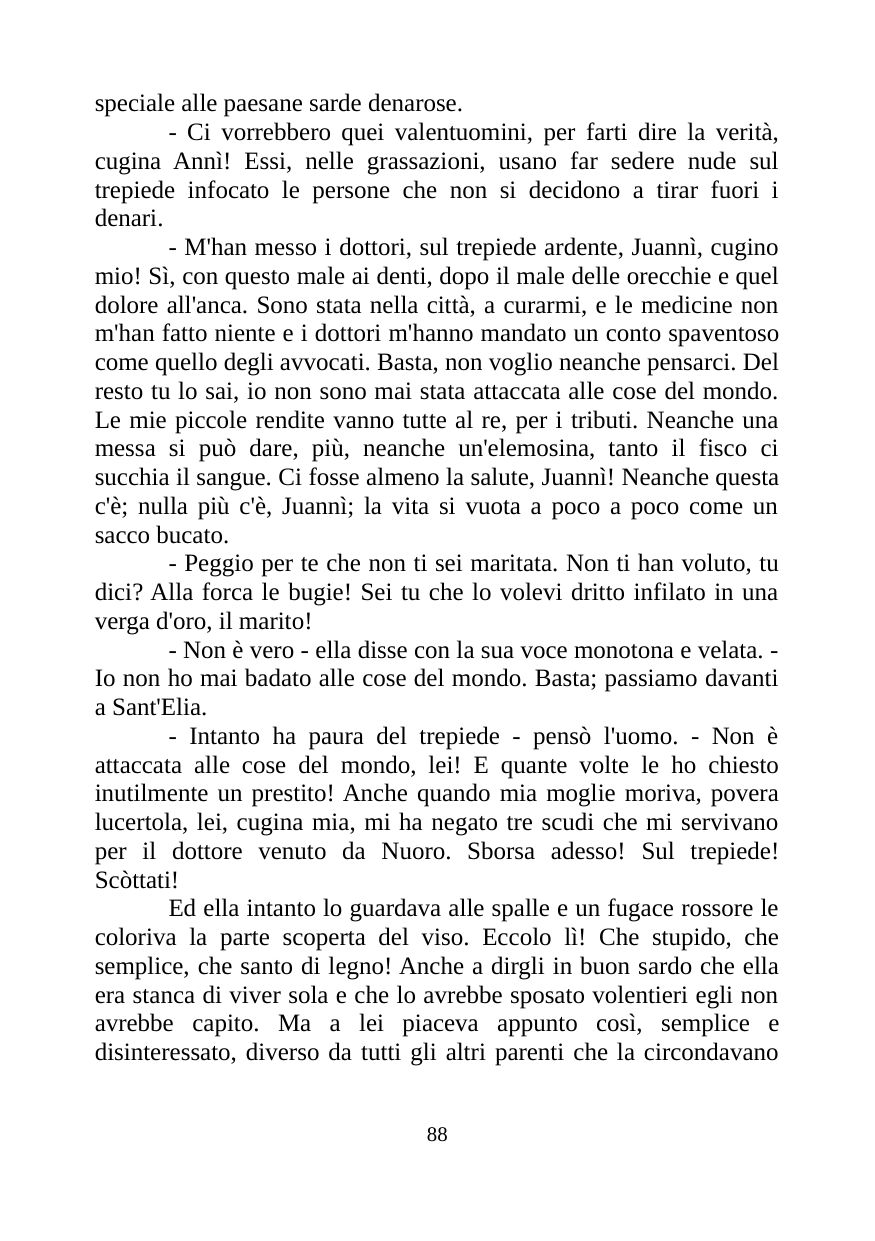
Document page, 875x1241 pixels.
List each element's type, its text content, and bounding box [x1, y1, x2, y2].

text speciale alle paesane sarde denarose. [94, 88, 779, 117]
text - M'han messo i dottori, sul trepiede ardente, Juannì, cugino mio! Sì, con questo male ai denti, dopo il male delle orecchie e quel dolore all'anca. Sono stata nella città, a curarmi, e le medicine non m'han fatto niente e i dottori m'hanno mandato un conto spaventoso come quello degli avvocati. Basta, non voglio neanche pensarci. Del resto tu lo sai, io non sono mai stata attaccata alle cose del mondo. Le mie piccole rendite vanno tutte al re, per i tributi. Neanche una messa si può dare, più, neanche un'elemosina, tanto il fisco ci succhia il sangue. Ci fosse almeno la salute, Juannì! Neanche questa c'è; nulla più c'è, Juannì; la vita si vuota a poco a poco come un sacco bucato. [94, 232, 779, 548]
text - Ci vorrebbero quei valentuomini, per farti dire la verità, cugina Annì! Essi, nelle grassazioni, usano far sedere nude sul trepiede infocato le persone che non si decidono a tirar fuori i denari. [94, 117, 779, 232]
text - Intanto ha paura del trepiede - pensò l'uomo. - Non è attaccata alle cose del mondo, lei! E quante volte le ho chiesto inutilmente un prestito! Anche quando mia moglie moriva, povera lucertola, lei, cugina mia, mi ha negato tre scudi che mi servivano per il dottore venuto da Nuoro. Sborsa adesso! Sul trepiede! Scòttati! [94, 721, 779, 893]
text - Peggio per te che non ti sei maritata. Non ti han voluto, tu dici? Alla forca le bugie! Sei tu che lo volevi dritto infilato in una verga d'oro, il marito! [94, 548, 779, 635]
text - Non è vero - ella disse con la sua voce monotona e velata. - Io non ho mai badato alle cose del mondo. Basta; passiamo davanti a Sant'Elia. [94, 635, 779, 721]
text Ed ella intanto lo guardava alle spalle e un fugace rossore le coloriva la parte scoperta del viso. Eccolo lì! Che stupido, che semplice, che santo di legno! Anche a dirgli in buon sardo che ella era stanca di viver sola e che lo avrebbe sposato volentieri egli non avrebbe capito. Ma a lei piaceva appunto così, semplice e disinteressato, diverso da tutti gli altri parenti che la circondavano [94, 893, 779, 1066]
